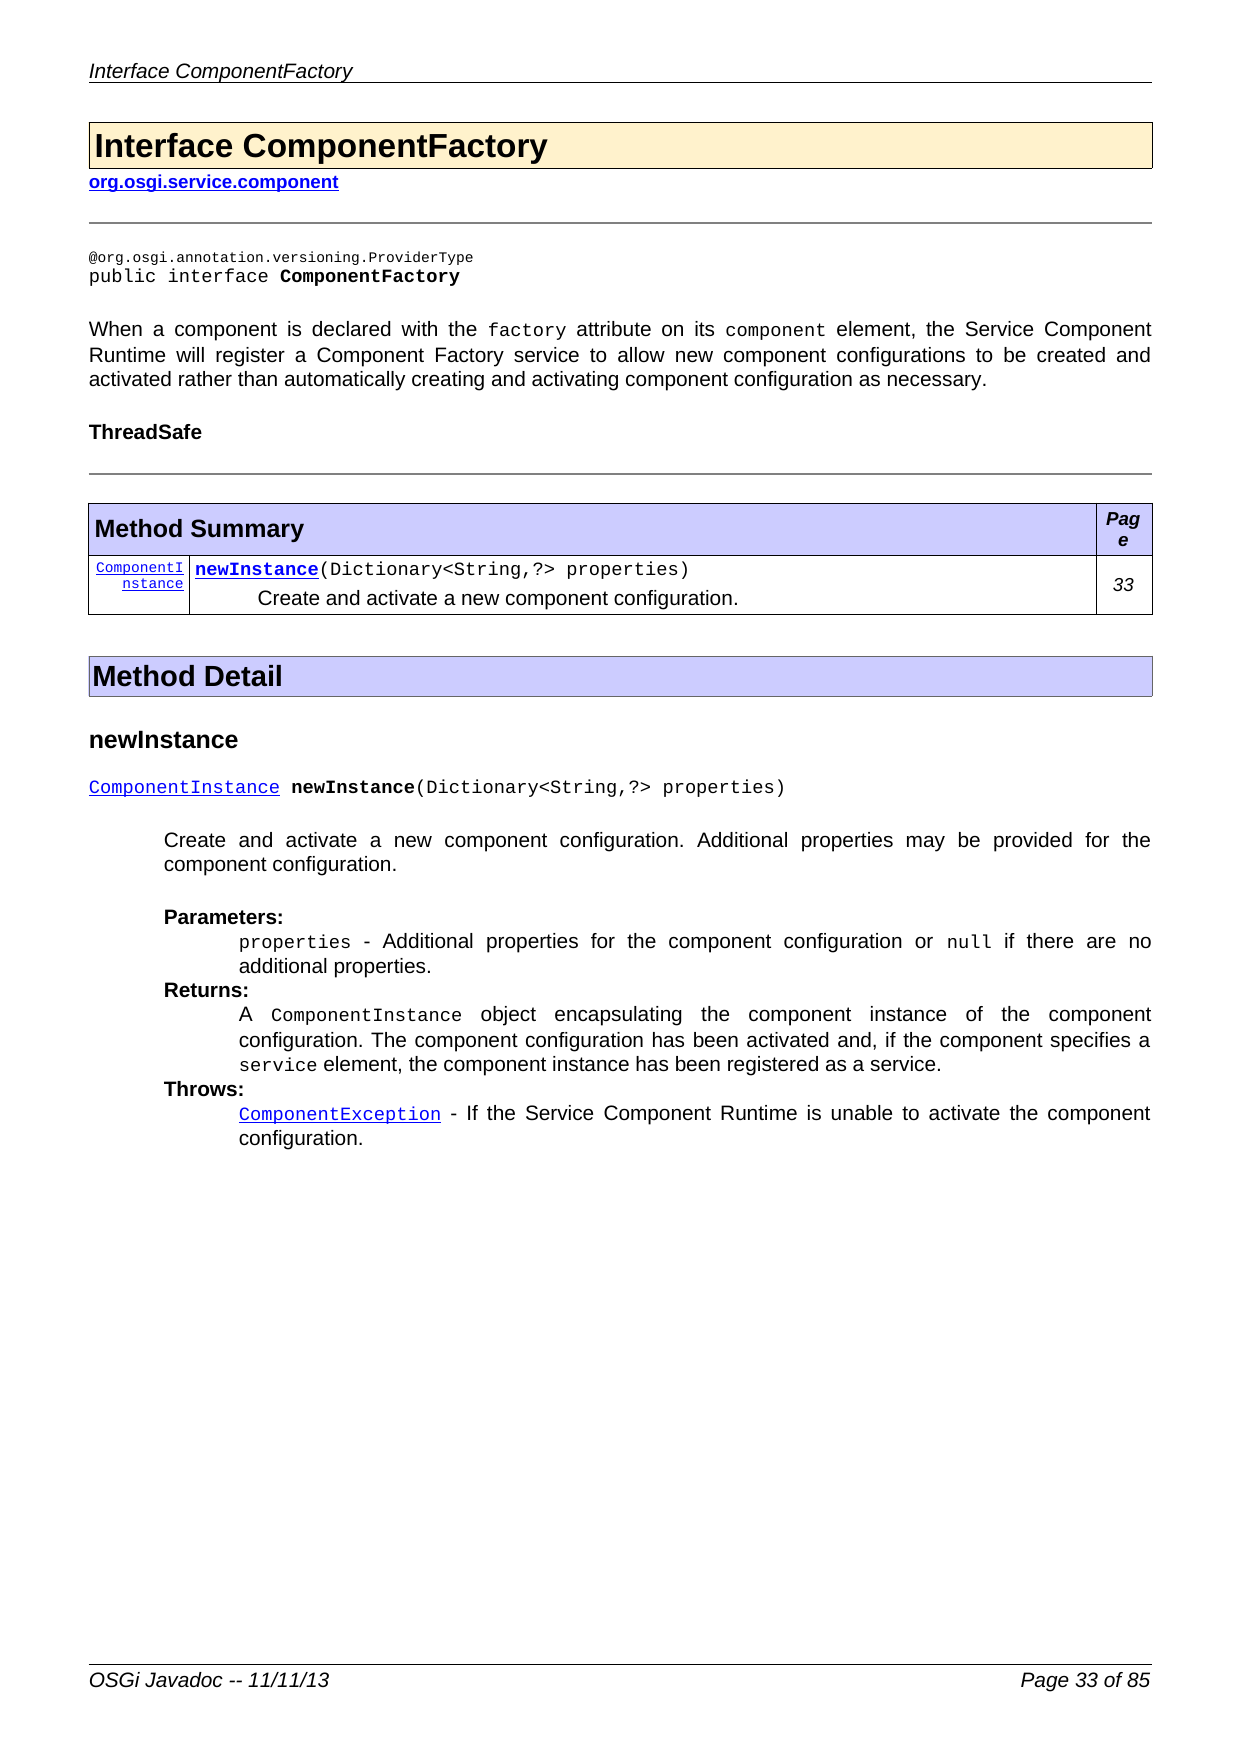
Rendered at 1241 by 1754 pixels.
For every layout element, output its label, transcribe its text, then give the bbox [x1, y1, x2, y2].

table_cell [1097, 556, 1152, 614]
text Parameters: [163, 905, 1152, 929]
text A ComponentInstance object encapsulating the component instance of the component configuration. The component configuration has been activated and, if the component specifies a service element, the component instance has been registered as a service. [238, 1002, 1152, 1077]
text Create and activate a new component configuration. Additional properties may be provided for the component configuration. [163, 828, 1152, 876]
text When a component is declared with the factory attribute on its component element, the Service Component Runtime will register a Component Factory service to allow new component configurations to be created and activated rather than automatically creating and activating component configuration as necessary. [88, 317, 1152, 390]
text ComponentInstance newInstance(Dictionary<String,?> properties) [88, 778, 1152, 799]
text Returns: [163, 978, 1152, 1002]
text ThreadSafe [88, 419, 1152, 443]
subtitle Interface ComponentFactory [90, 123, 1152, 168]
text org.osgi.service.component [88, 171, 1152, 193]
text ComponentException - If the Service Component Runtime is unable to activate the component configuration. [238, 1101, 1152, 1150]
table_header Method Summary [89, 504, 1096, 555]
text Throws: [163, 1077, 1152, 1101]
table_cell newInstance(Dictionary<String,?> properties) Create and activate a new component configuration. [190, 556, 1096, 614]
subtitle newInstance [88, 725, 1152, 753]
text @org.osgi.annotation.versioning.ProviderType public interface ComponentFactory [88, 250, 1152, 288]
subtitle Method Detail [90, 657, 1152, 696]
text properties - Additional properties for the component configuration or null if there are no additional properties. [238, 929, 1152, 978]
table_cell ComponentInstance [89, 556, 189, 614]
table_header Page [1097, 504, 1152, 555]
